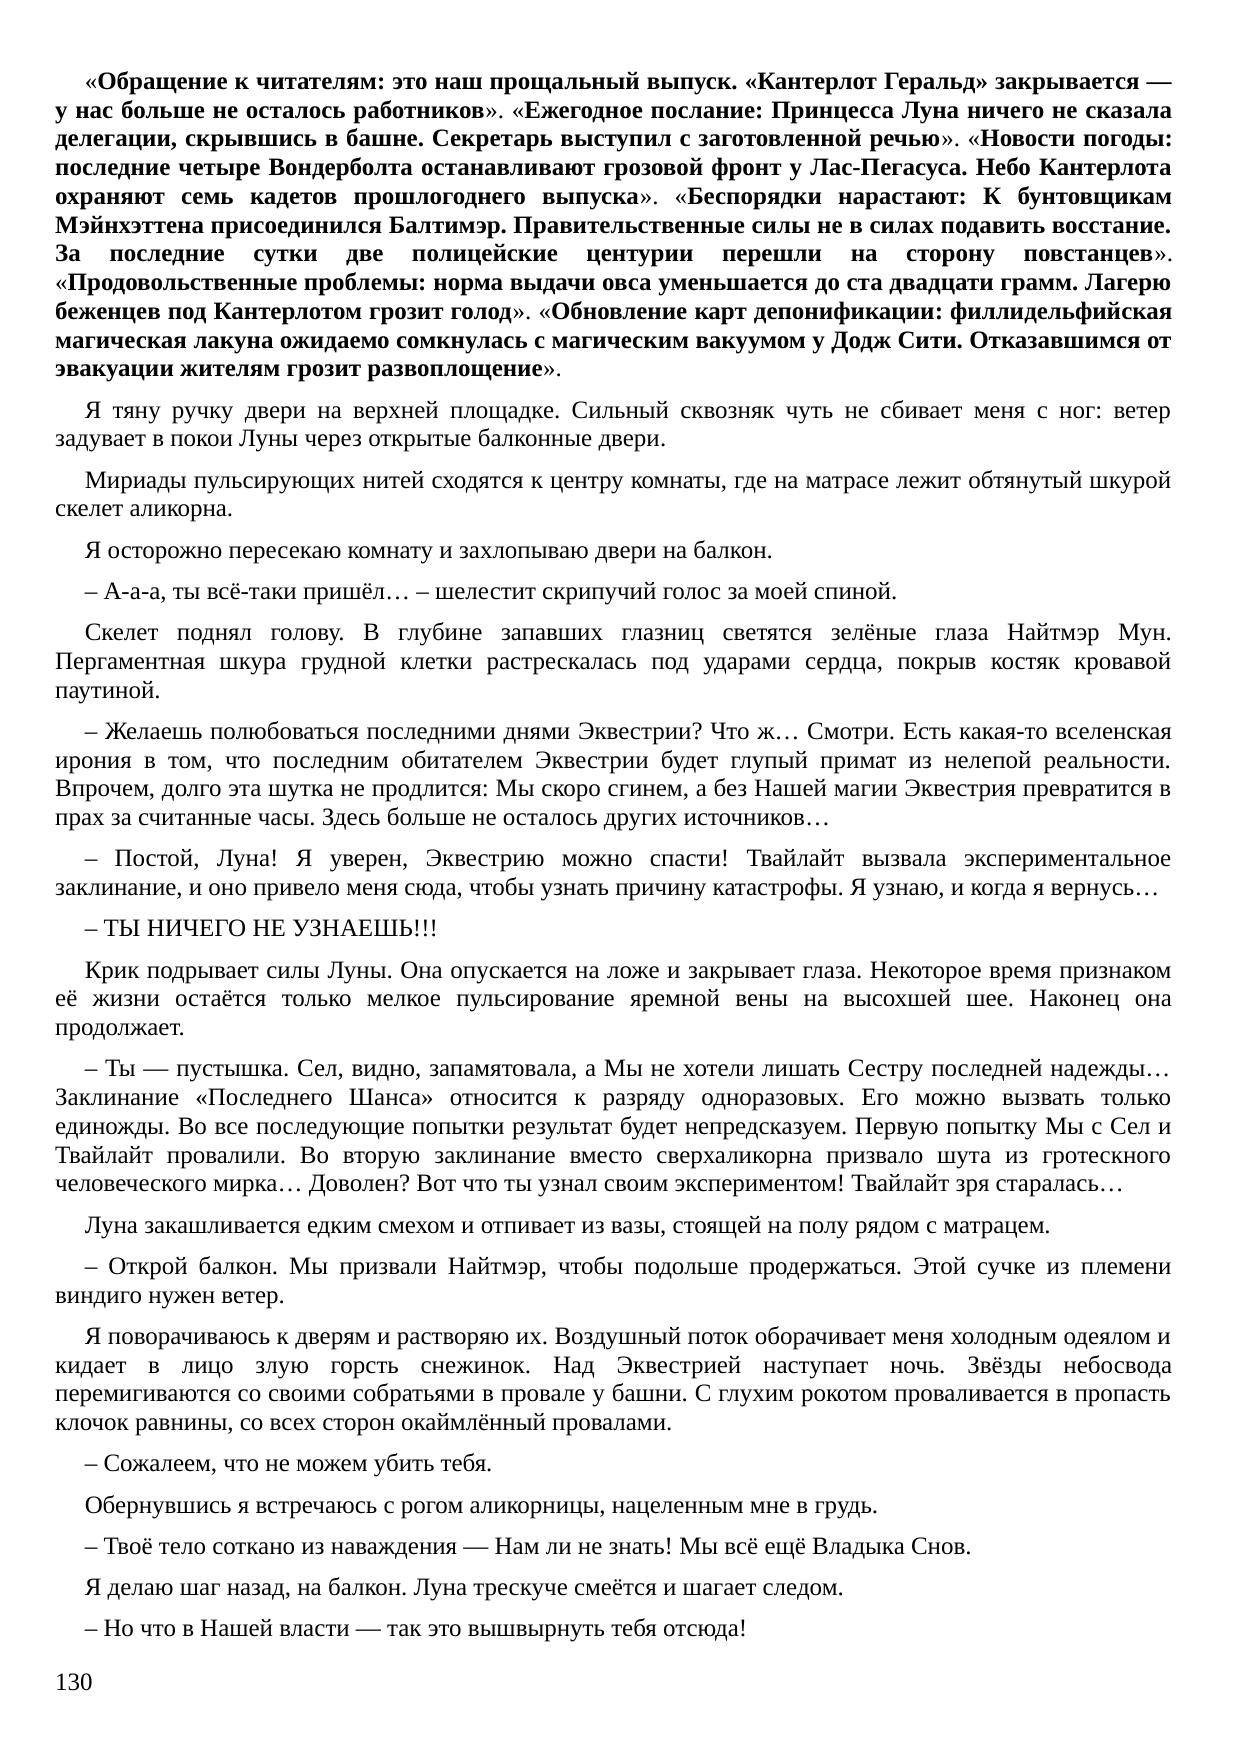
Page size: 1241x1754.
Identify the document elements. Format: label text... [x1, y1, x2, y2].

text – Но что в Нашей власти — так это вышвырнуть тебя отсюда! [55, 1613, 1173, 1642]
text Скелет поднял голову. В глубине запавших глазниц светятся зелёные глаза Найтмэр Мун. Пергаментная шкура грудной клетки растрескалась под ударами сердца, покрыв костяк кровавой паутиной. [55, 617, 1173, 703]
text – Открой балкон. Мы призвали Найтмэр, чтобы подольше продержаться. Этой сучке из племени виндиго нужен ветер. [55, 1251, 1173, 1308]
text Я тяну ручку двери на верхней площадке. Сильный сквозняк чуть не сбивает меня с ног: ветер задувает в покои Луны через открытые балконные двери. [55, 395, 1173, 452]
text «Обращение к читателям: это наш прощальный выпуск. «Кантерлот Геральд» закрывается — у нас больше не осталось работников». «Ежегодное послание: Принцесса Луна ничего не сказала делегации, скрывшись в башне. Секретарь выступил с заготовленной речью». «Новости погоды: последние четыре Вондерболта останавливают грозовой фронт у Лас-Пегасуса. Небо Кантерлота охраняют семь кадетов прошлогоднего выпуска». «Беспорядки нарастают: К бунтовщикам Мэйнхэттена присоединился Балтимэр. Правительственные силы не в силах подавить восстание. За последние сутки две полицейские центурии перешли на сторону повстанцев». «Продовольственные проблемы: норма выдачи овса уменьшается до ста двадцати грамм. Лагерю беженцев под Кантерлотом грозит голод». «Обновление карт депонификации: филлидельфийская магическая лакуна ожидаемо сомкнулась с магическим вакуумом у Додж Сити. Отказавшимся от эвакуации жителям грозит развоплощение». [55, 66, 1173, 382]
text Луна закашливается едким смехом и отпивает из вазы, стоящей на полу рядом с матрацем. [55, 1210, 1173, 1238]
text Мириады пульсирующих нитей сходятся к центру комнаты, где на матрасе лежит обтянутый шкурой скелет аликорна. [55, 465, 1173, 522]
text Я делаю шаг назад, на балкон. Луна трескуче смеётся и шагает следом. [55, 1572, 1173, 1601]
text – Постой, Луна! Я уверен, Эквестрию можно спасти! Твайлайт вызвала экспериментальное заклинание, и оно привело меня сюда, чтобы узнать причину катастрофы. Я узнаю, и когда я вернусь… [55, 843, 1173, 901]
text – Сожалеем, что не можем убить тебя. [55, 1448, 1173, 1477]
text – Желаешь полюбоваться последними днями Эквестрии? Что ж… Смотри. Есть какая-то вселенская ирония в том, что последним обитателем Эквестрии будет глупый примат из нелепой реальности. Впрочем, долго эта шутка не продлится: Мы скоро сгинем, а без Нашей магии Эквестрия превратится в прах за считанные часы. Здесь больше не осталось других источников… [55, 716, 1173, 831]
text Крик подрывает силы Луны. Она опускается на ложе и закрывает глаза. Некоторое время признаком её жизни остаётся только мелкое пульсирование яремной вены на высохшей шее. Наконец она продолжает. [55, 955, 1173, 1041]
text – А-а-а, ты всё-таки пришёл… – шелестит скрипучий голос за моей спиной. [55, 576, 1173, 605]
text Я осторожно пересекаю комнату и захлопываю двери на балкон. [55, 535, 1173, 563]
text – ТЫ НИЧЕГО НЕ УЗНАЕШЬ!!! [55, 913, 1173, 942]
text Я поворачиваюсь к дверям и растворяю их. Воздушный поток оборачивает меня холодным одеялом и кидает в лицо злую горсть снежинок. Над Эквестрией наступает ночь. Звёзды небосвода перемигиваются со своими собратьями в провале у башни. С глухим рокотом проваливается в пропасть клочок равнины, со всех сторон окаймлённый провалами. [55, 1321, 1173, 1436]
text – Твоё тело соткано из наваждения — Нам ли не знать! Мы всё ещё Владыка Снов. [55, 1531, 1173, 1560]
text Обернувшись я встречаюсь с рогом аликорницы, нацеленным мне в грудь. [55, 1490, 1173, 1518]
text – Ты — пустышка. Сел, видно, запамятовала, а Мы не хотели лишать Сестру последней надежды… Заклинание «Последнего Шанса» относится к разряду одноразовых. Его можно вызвать только единожды. Во все последующие попытки результат будет непредсказуем. Первую попытку Мы с Сел и Твайлайт провалили. Во вторую заклинание вместо сверхаликорна призвало шута из гротескного человеческого мирка… Доволен? Вот что ты узнал своим экспериментом! Твайлайт зря старалась… [55, 1053, 1173, 1197]
